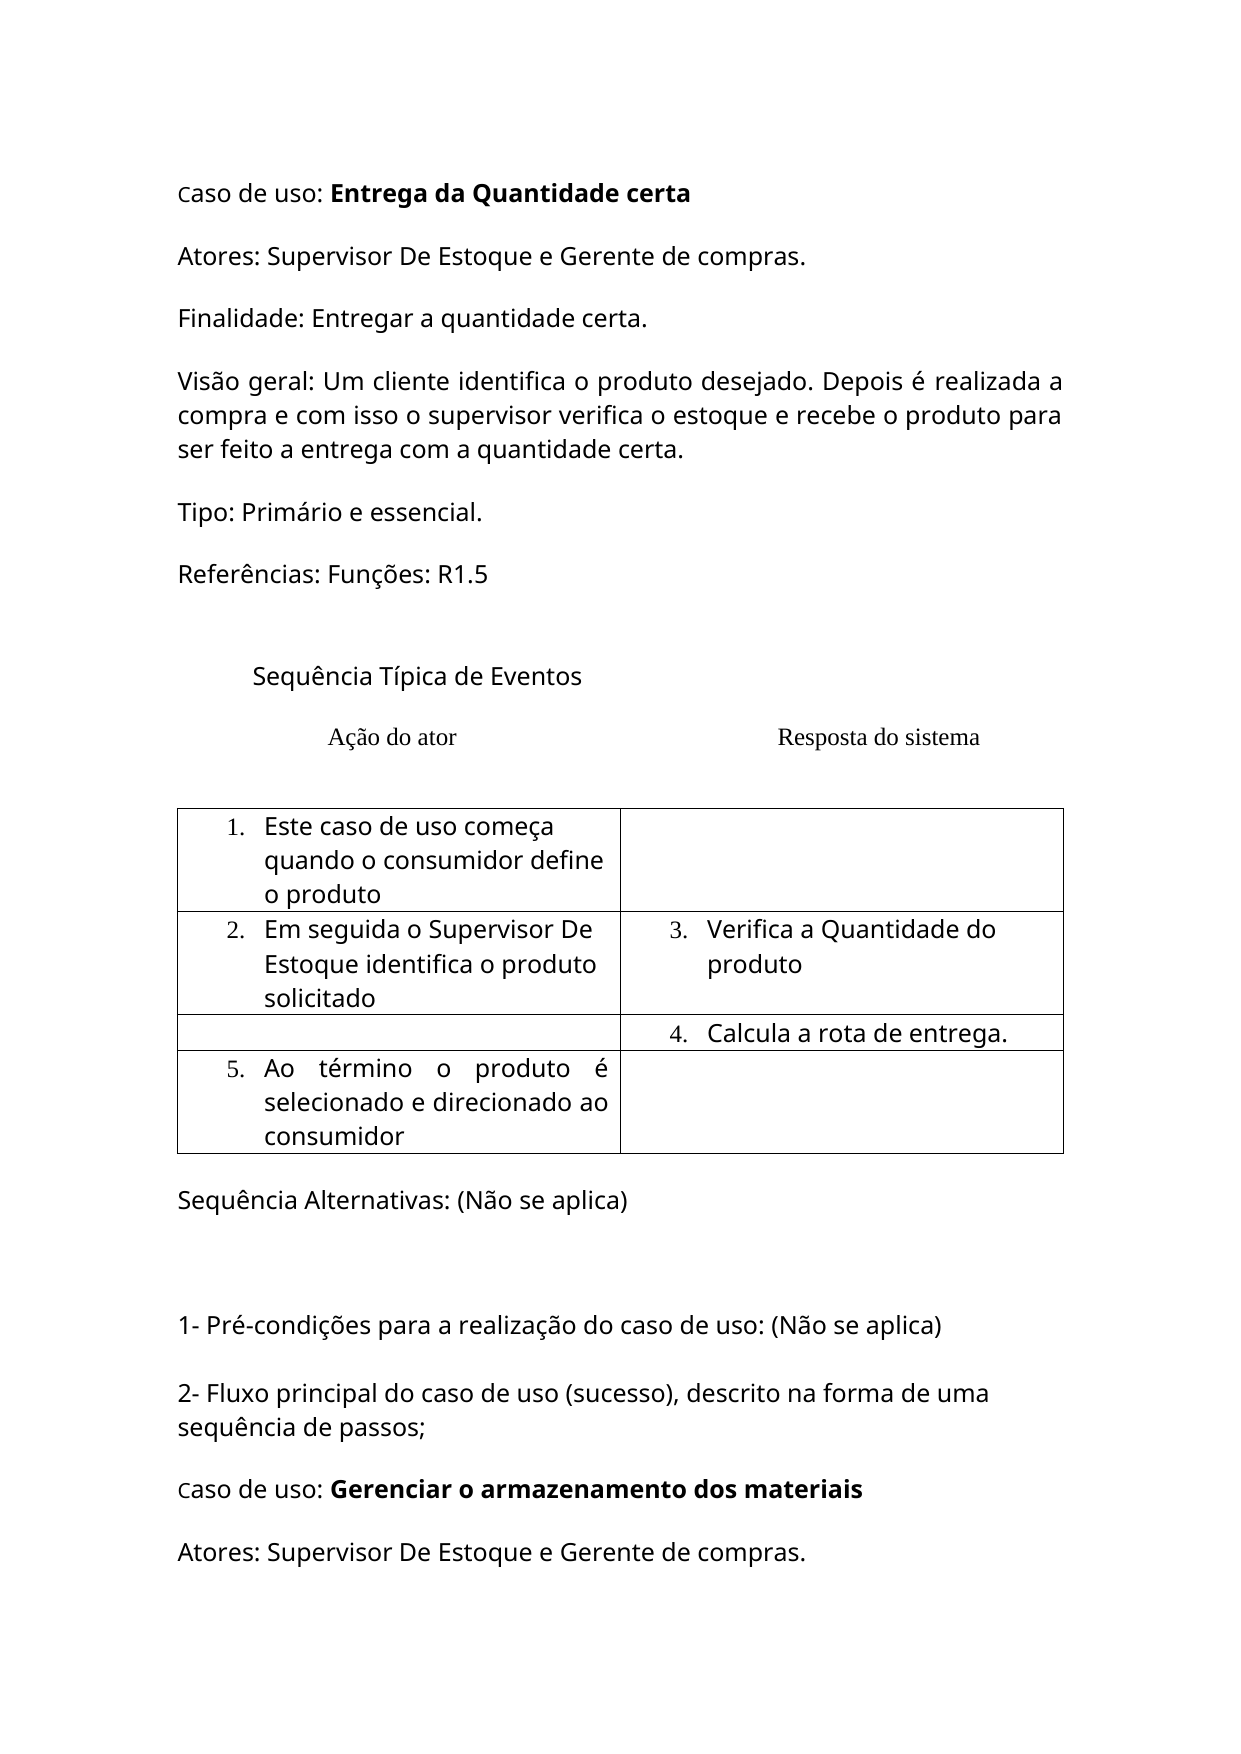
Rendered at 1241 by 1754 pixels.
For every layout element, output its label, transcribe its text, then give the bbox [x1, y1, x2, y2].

table_cell Em seguida o Supervisor De Estoque identifica o produto solicitado [178, 912, 620, 1014]
text Sequência Alternativas: (Não se aplica) [177, 1182, 1063, 1217]
table_cell [178, 1015, 620, 1049]
text Finalidade: Entregar a quantidade certa. [177, 301, 1063, 335]
table_header [621, 809, 1063, 911]
text 1- Pré-condições para a realização do caso de uso: (Não se aplica) [177, 1307, 1063, 1342]
table_header Este caso de uso começa quando o consumidor define o produto [178, 809, 620, 911]
text Sequência Típica de Eventos [177, 659, 1063, 693]
table_cell Verifica a Quantidade do produto [621, 912, 1063, 1014]
table_cell [621, 1051, 1063, 1153]
text Atores: Supervisor De Estoque e Gerente de compras. [177, 238, 1063, 273]
text 2- Fluxo principal do caso de uso (sucesso), descrito na forma de uma sequência de passos; [177, 1376, 1063, 1444]
text Referências: Funções: R1.5 [177, 557, 1063, 591]
text Caso de uso: Gerenciar o armazenamento dos materiais [177, 1472, 1063, 1506]
text Tipo: Primário e essencial. [177, 494, 1063, 528]
text Ação do ator Resposta do sistema [177, 722, 1063, 779]
text Atores: Supervisor De Estoque e Gerente de compras. [177, 1535, 1063, 1569]
table_cell Calcula a rota de entrega. [621, 1015, 1063, 1049]
text Caso de uso: Entrega da Quantidade certa [177, 176, 1063, 210]
text Visão geral: Um cliente identifica o produto desejado. Depois é realizada a compra e com isso o supervisor verifica o estoque e recebe o produto para ser feito a entrega com a quantidade certa. [177, 363, 1063, 466]
table_cell Ao término o produto é selecionado e direcionado ao consumidor [178, 1051, 620, 1153]
